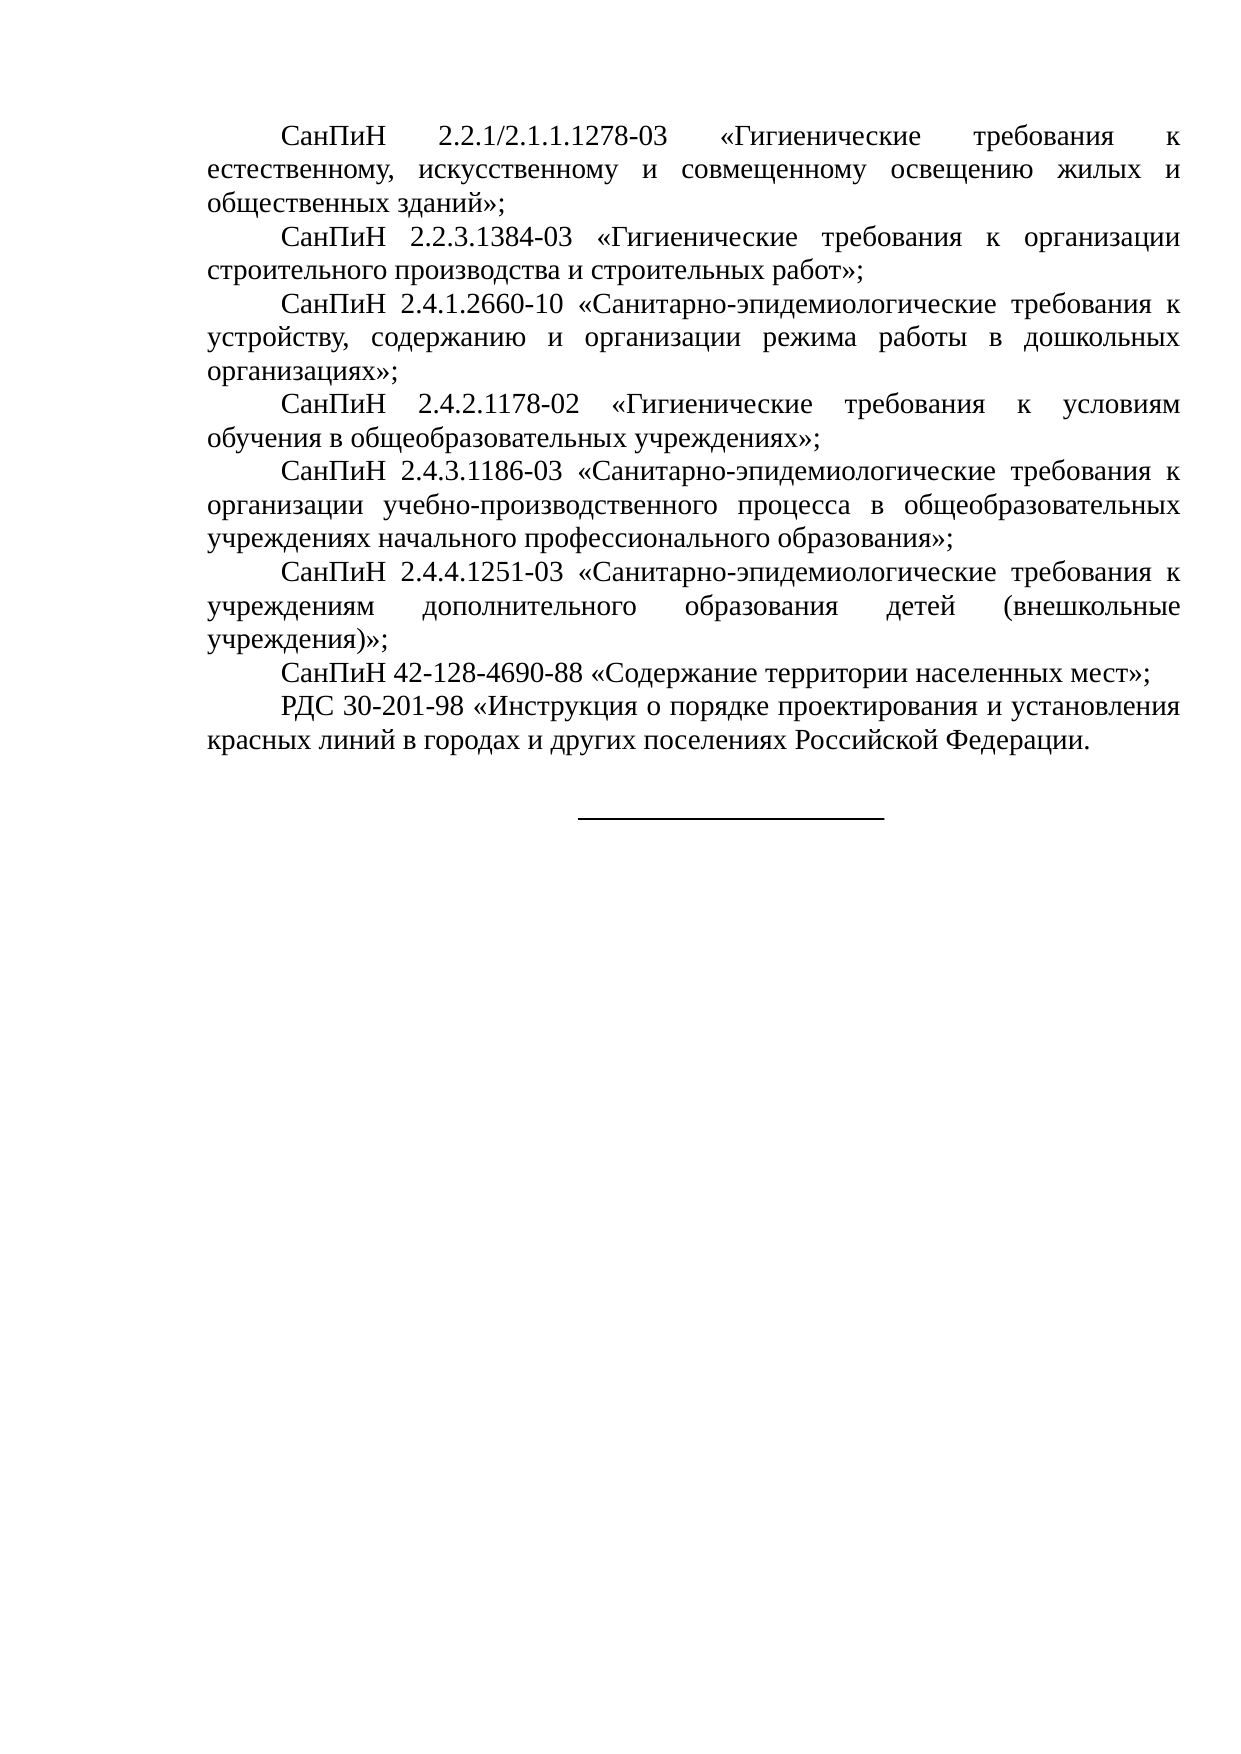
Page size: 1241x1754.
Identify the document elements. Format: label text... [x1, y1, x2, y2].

text СанПиН 2.2.3.1384-03 «Гигиенические требования к организации строительного производства и строительных работ»; [207, 219, 1181, 286]
text СанПиН 2.4.3.1186-03 «Санитарно-эпидемиологические требования к организации учебно-производственного процесса в общеобразовательных учреждениях начального профессионального образования»; [207, 453, 1181, 554]
text СанПиН 2.4.1.2660-10 «Санитарно-эпидемиологические требования к устройству, содержанию и организации режима работы в дошкольных организациях»; [207, 286, 1181, 386]
text _ [207, 789, 1181, 822]
text СанПиН 42-128-4690-88 «Содержание территории населенных мест»; [207, 655, 1181, 688]
text РДС 30-201-98 «Инструкция о порядке проектирования и установления красных линий в городах и других поселениях Российской Федерации. [207, 688, 1181, 755]
text СанПиН 2.4.2.1178-02 «Гигиенические требования к условиям обучения в общеобразовательных учреждениях»; [207, 386, 1181, 453]
text СанПиН 2.2.1/2.1.1.1278-03 «Гигиенические требования к естественному, искусственному и совмещенному освещению жилых и общественных зданий»; [207, 118, 1181, 219]
text СанПиН 2.4.4.1251-03 «Санитарно-эпидемиологические требования к учреждениям дополнительного образования детей (внешкольные учреждения)»; [207, 554, 1181, 655]
